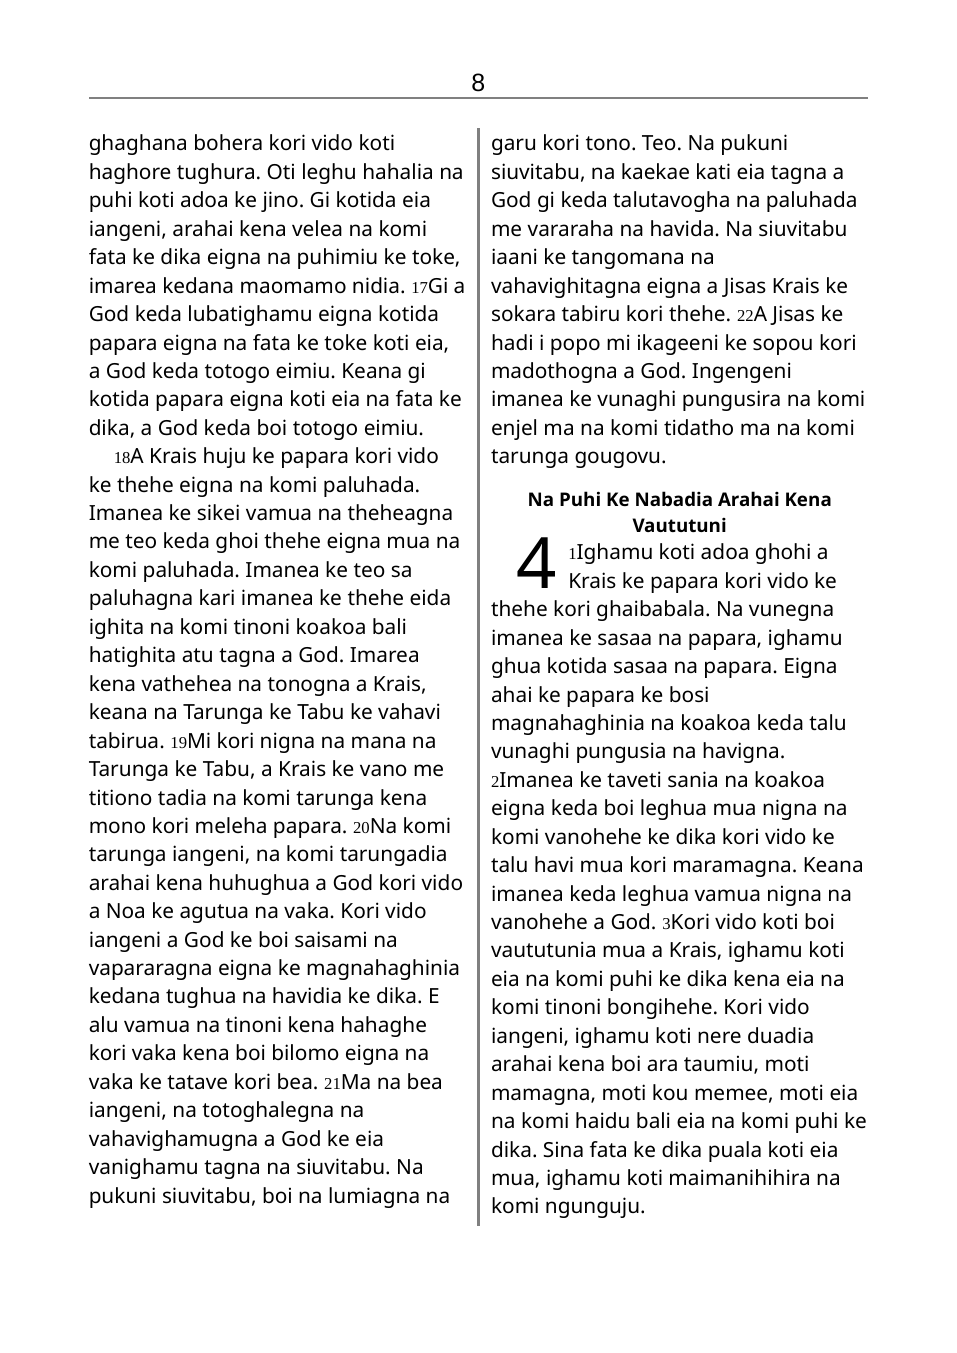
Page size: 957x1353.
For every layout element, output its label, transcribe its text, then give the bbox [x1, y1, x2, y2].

text ghaghana bohera kori vido koti haghore tughura. Oti leghu hahalia na puhi koti adoa ke jino. Gi kotida eia iangeni, arahai kena velea na komi fata ke dika eigna na puhimiu ke toke, imarea kedana maomamo nidia. 17Gi a God keda lubatighamu eigna kotida papara eigna na fata ke toke koti eia, a God keda totogo eimiu. Keana gi kotida papara eigna koti eia na fata ke dika, a God keda boi totogo eimiu. [88, 128, 466, 441]
text Na Puhi Ke Nabadia Arahai Kena Vaututuni [491, 486, 868, 537]
text 18A Krais huju ke papara kori vido ke thehe eigna na komi paluhada. Imanea ke sikei vamua na theheagna me teo keda ghoi thehe eigna mua na komi paluhada. Imanea ke teo sa paluhagna kari imanea ke thehe eida ighita na komi tinoni koakoa bali hatighita atu tagna a God. Imarea kena vathehea na tonogna a Krais, keana na Tarunga ke Tabu ke vahavi tabirua. 19Mi kori nigna na mana na Tarunga ke Tabu, a Krais ke vano me titiono tadia na komi tarunga kena mono kori meleha papara. 20Na komi tarunga iangeni, na komi tarungadia arahai kena huhughua a God kori vido a Noa ke agutua na vaka. Kori vido iangeni a God ke boi saisami na vapararagna eigna ke magnahaghinia kedana tughua na havidia ke dika. E alu vamua na tinoni kena hahaghe kori vaka kena boi bilomo eigna na vaka ke tatave kori bea. 21Ma na bea iangeni, na totoghalegna na vahavighamugna a God ke eia vanighamu tagna na siuvitabu. Na pukuni siuvitabu, boi na lumiagna na [88, 441, 466, 1209]
text garu kori tono. Teo. Na pukuni siuvitabu, na kaekae kati eia tagna a God gi keda talutavogha na paluhada me vararaha na havida. Na siuvitabu iaani ke tangomana na vahavighitagna eigna a Jisas Krais ke sokara tabiru kori thehe. 22A Jisas ke hadi i popo mi ikageeni ke sopou kori madothogna a God. Ingengeni imanea ke vunaghi pungusira na komi enjel ma na komi tidatho ma na komi tarunga gougovu. [491, 128, 868, 470]
text 41Ighamu koti adoa ghohi a Krais ke papara kori vido ke thehe kori ghaibabala. Na vunegna imanea ke sasaa na papara, ighamu ghua kotida sasaa na papara. Eigna ahai ke papara ke bosi magnahaghinia na koakoa keda talu vunaghi pungusia na havigna. 2Imanea ke taveti sania na koakoa eigna keda boi leghua mua nigna na komi vanohehe ke dika kori vido ke talu havi mua kori maramagna. Keana imanea keda leghua vamua nigna na vanohehe a God. 3Kori vido koti boi vaututunia mua a Krais, ighamu koti eia na komi puhi ke dika kena eia na komi tinoni bongihehe. Kori vido iangeni, ighamu koti nere duadia arahai kena boi ara taumiu, moti mamagna, moti kou memee, moti eia na komi haidu bali eia na komi puhi ke dika. Sina fata ke dika puala koti eia mua, ighamu koti maimanihihira na komi ngunguju. [491, 537, 868, 1220]
